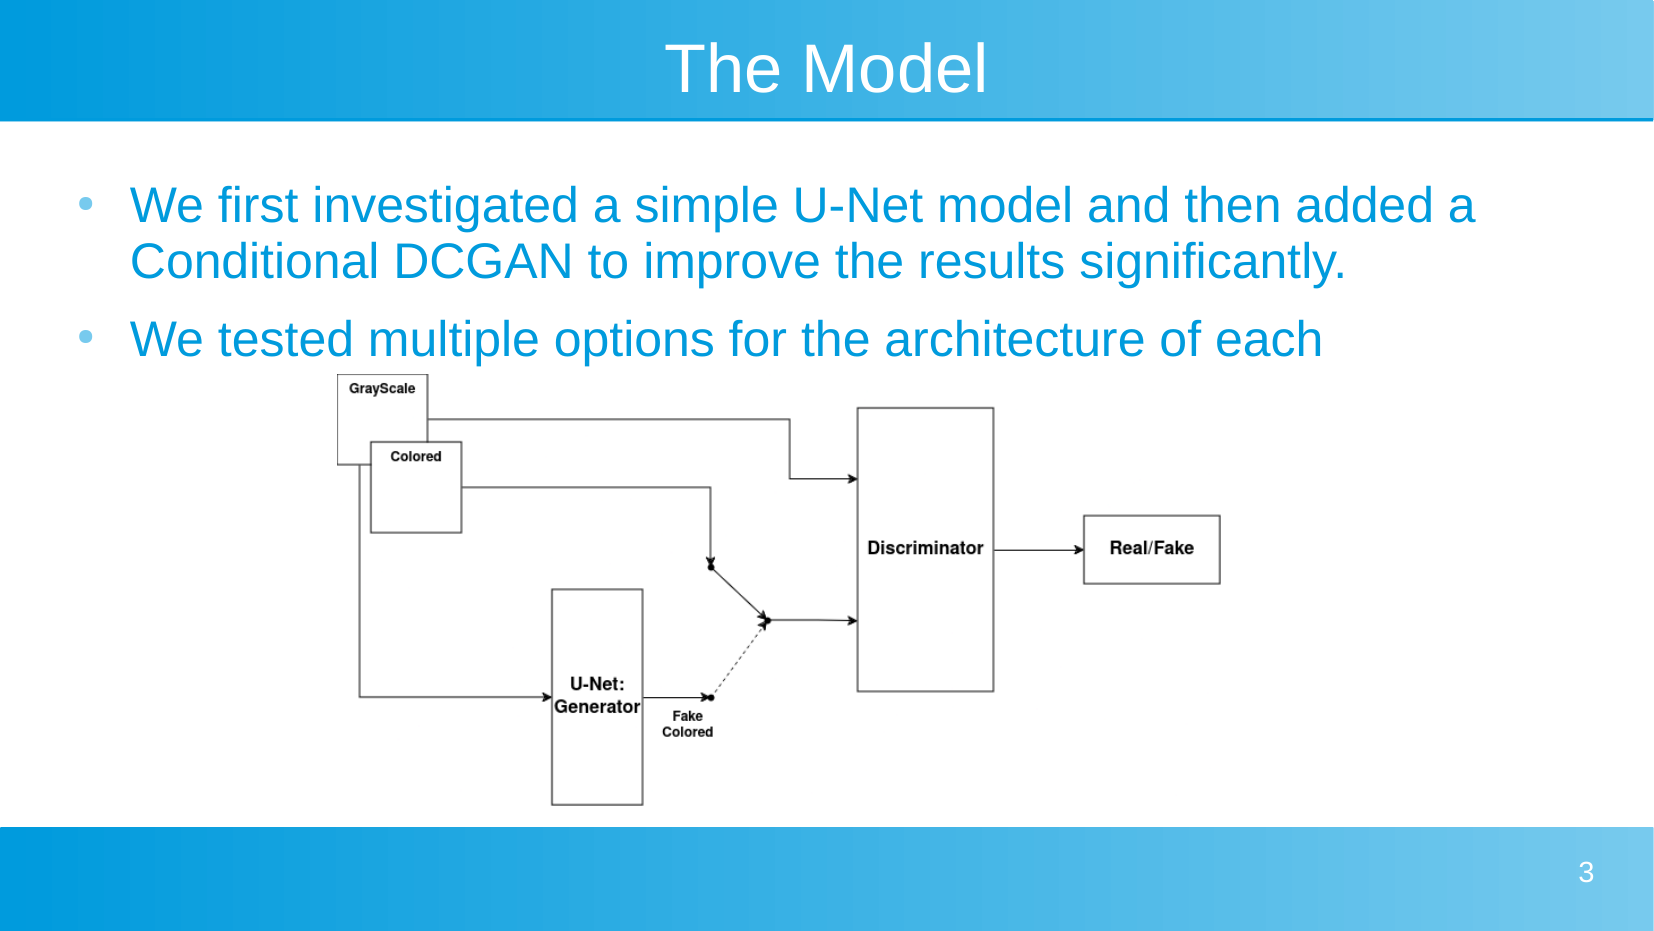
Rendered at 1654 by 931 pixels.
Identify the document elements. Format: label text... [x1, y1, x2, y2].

title The Model [59, 29, 1595, 108]
picture [337, 374, 1221, 806]
list We first investigated a simple U-Net model and then added a Conditional DCGAN to improve the results significantly. We tested multiple options for the architecture of each [59, 177, 1595, 768]
